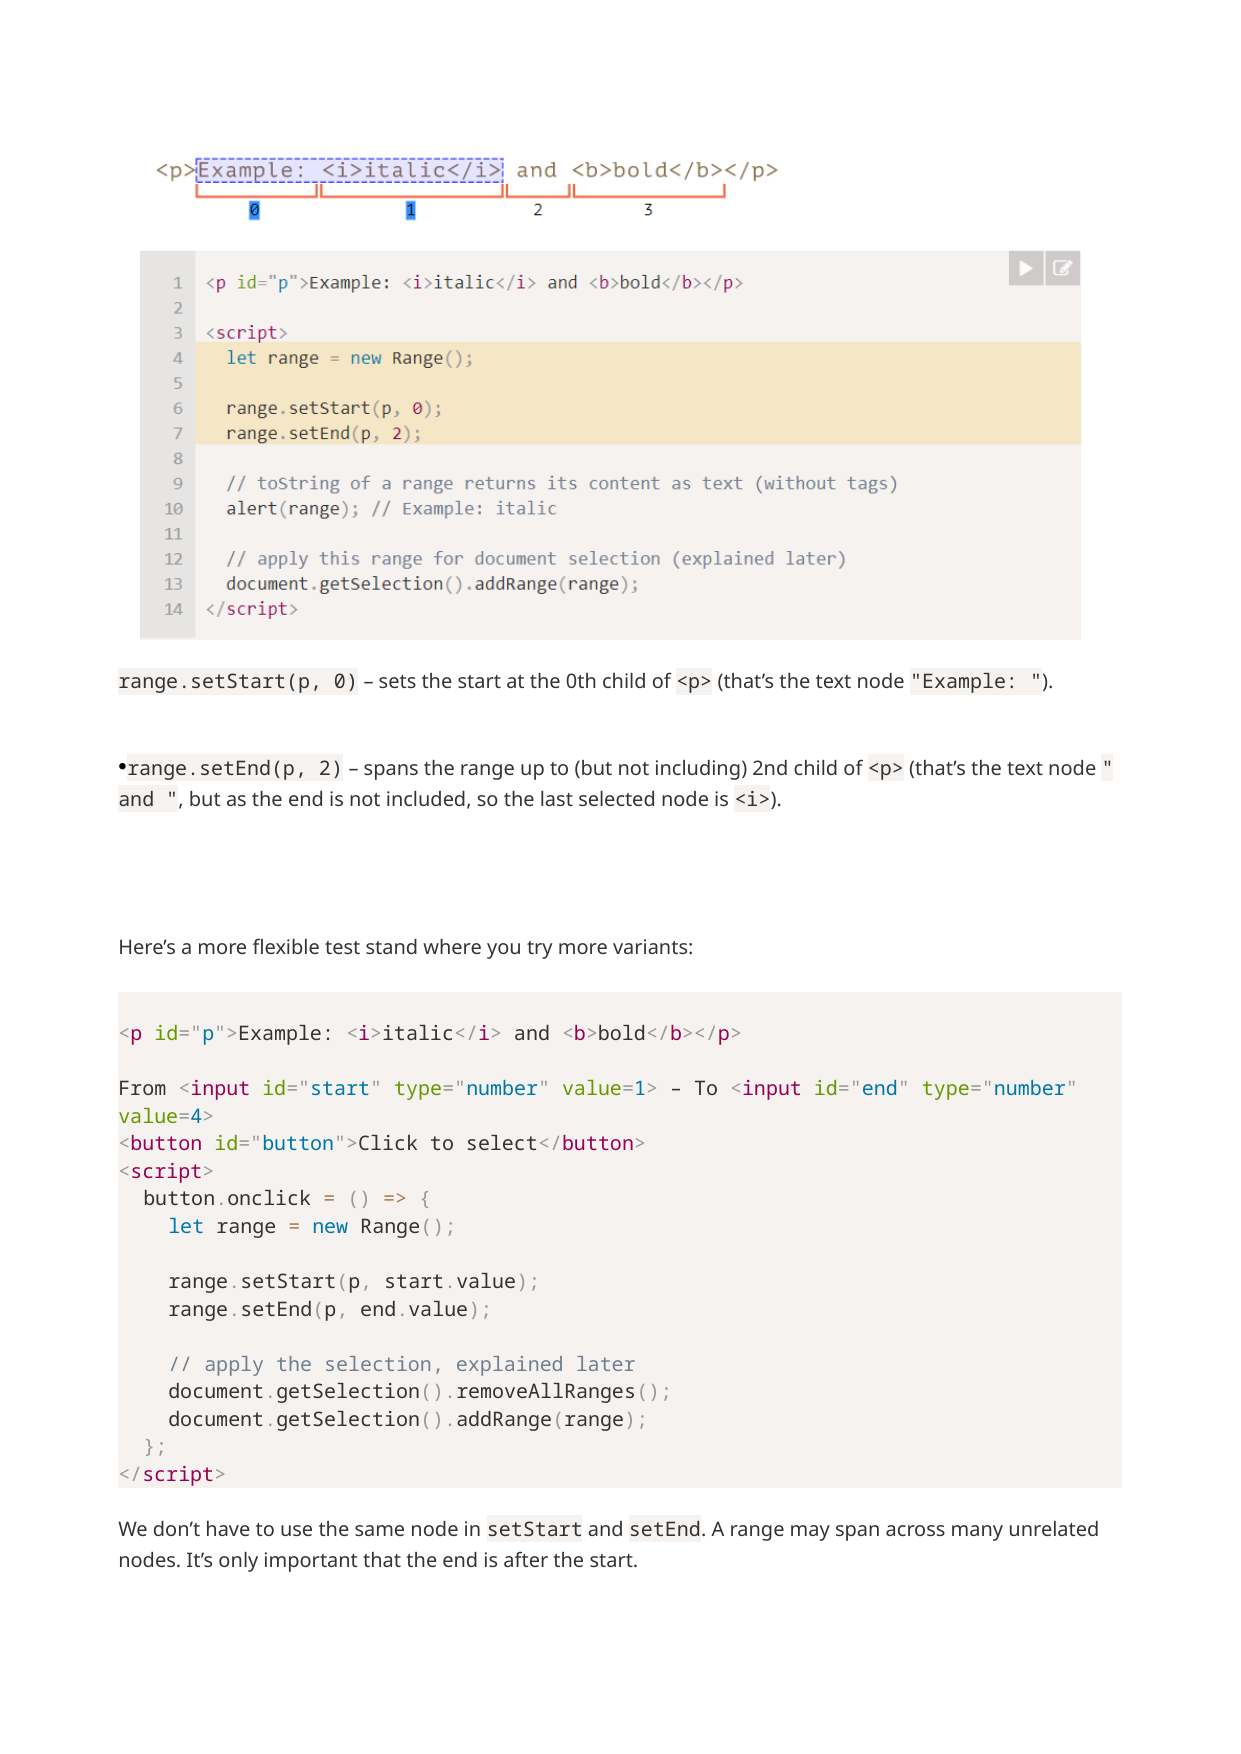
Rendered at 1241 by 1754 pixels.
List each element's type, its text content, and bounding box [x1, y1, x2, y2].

picture [118, 118, 1123, 664]
text <script> [118, 1157, 1122, 1184]
text range.setStart(p, start.value); [118, 1267, 1122, 1294]
text range.setEnd(p, end.value); [118, 1294, 1122, 1322]
text document.getSelection().removeAllRanges(); [118, 1377, 1122, 1405]
text button.onclick = () => { [118, 1184, 1122, 1212]
text <button id="button">Click to select</button> [118, 1129, 1122, 1157]
text From <input id="start" type="number" value=1> – To <input id="end" type="number" value=4> [118, 1074, 1122, 1129]
text // apply the selection, explained later [118, 1350, 1122, 1377]
text }; [118, 1432, 1122, 1460]
text </script> [118, 1460, 1122, 1488]
text We don’t have to use the same node in setStart and setEnd. A range may span across many unrelated nodes. It’s only important that the end is after the start. [118, 1515, 1122, 1574]
list range.setEnd(p, 2) – spans the range up to (but not including) 2nd child of <p> (that’s the text node " and ", but as the end is not included, so the last selected node is <i>). [118, 754, 1122, 812]
text <p id="p">Example: <i>italic</i> and <b>bold</b></p> [118, 1019, 1122, 1047]
text let range = new Range(); [118, 1212, 1122, 1239]
text document.getSelection().addRange(range); [118, 1405, 1122, 1432]
text Here’s a more flexible test stand where you try more variants: [118, 933, 1122, 960]
text range.setStart(p, 0) – sets the start at the 0th child of <p> (that’s the text node "Example: "). [118, 664, 1122, 695]
